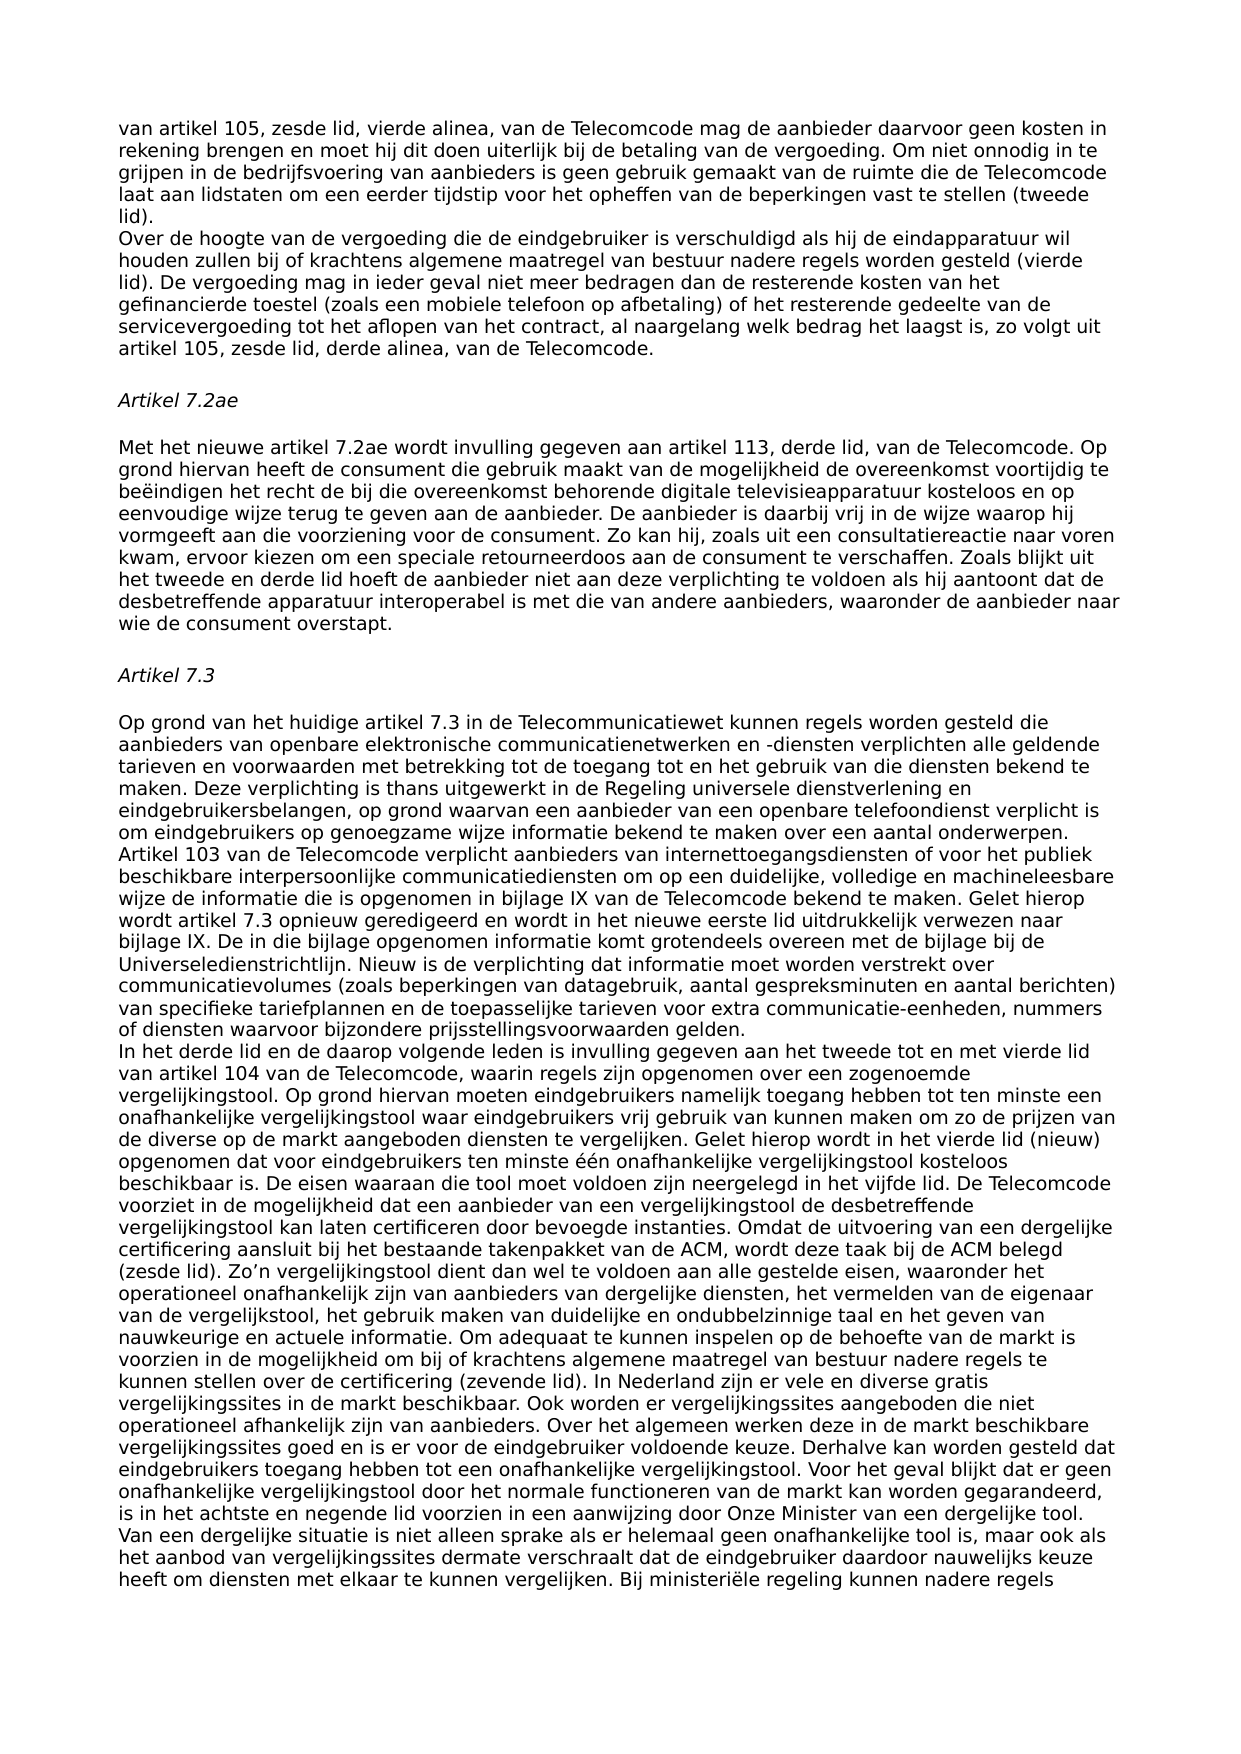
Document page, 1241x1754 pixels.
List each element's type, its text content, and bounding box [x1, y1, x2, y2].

text Over de hoogte van de vergoeding die de eindgebruiker is verschuldigd als hij de eindapparatuur wil houden zullen bij of krachtens algemene maatregel van bestuur nadere regels worden gesteld (vierde lid). De vergoeding mag in ieder geval niet meer bedragen dan de resterende kosten van het gefinancierde toestel (zoals een mobiele telefoon op afbetaling) of het resterende gedeelte van de servicevergoeding tot het aflopen van het contract, al naargelang welk bedrag het laagst is, zo volgt uit artikel 105, zesde lid, derde alinea, van de Telecomcode. [118, 228, 1122, 360]
text van artikel 105, zesde lid, vierde alinea, van de Telecomcode mag de aanbieder daarvoor geen kosten in rekening brengen en moet hij dit doen uiterlijk bij de betaling van de vergoeding. Om niet onnodig in te grijpen in de bedrijfsvoering van aanbieders is geen gebruik gemaakt van de ruimte die de Telecomcode laat aan lidstaten om een eerder tijdstip voor het opheffen van de beperkingen vast te stellen (tweede lid). [118, 118, 1122, 228]
text Op grond van het huidige artikel 7.3 in de Telecommunicatiewet kunnen regels worden gesteld die aanbieders van openbare elektronische communicatienetwerken en -diensten verplichten alle geldende tarieven en voorwaarden met betrekking tot de toegang tot en het gebruik van die diensten bekend te maken. Deze verplichting is thans uitgewerkt in de Regeling universele dienstverlening en eindgebruikersbelangen, op grond waarvan een aanbieder van een openbare telefoondienst verplicht is om eindgebruikers op genoegzame wijze informatie bekend te maken over een aantal onderwerpen. Artikel 103 van de Telecomcode verplicht aanbieders van internettoegangsdiensten of voor het publiek beschikbare interpersoonlijke communicatiediensten om op een duidelijke, volledige en machineleesbare wijze de informatie die is opgenomen in bijlage IX van de Telecomcode bekend te maken. Gelet hierop wordt artikel 7.3 opnieuw geredigeerd en wordt in het nieuwe eerste lid uitdrukkelijk verwezen naar bijlage IX. De in die bijlage opgenomen informatie komt grotendeels overeen met de bijlage bij de Universeledienstrichtlijn. Nieuw is de verplichting dat informatie moet worden verstrekt over communicatievolumes (zoals beperkingen van datagebruik, aantal gespreksminuten en aantal berichten) van specifieke tariefplannen en de toepasselijke tarieven voor extra communicatie-eenheden, nummers of diensten waarvoor bijzondere prijsstellingsvoorwaarden gelden. [118, 712, 1122, 1041]
text In het derde lid en de daarop volgende leden is invulling gegeven aan het tweede tot en met vierde lid van artikel 104 van de Telecomcode, waarin regels zijn opgenomen over een zogenoemde vergelijkingstool. Op grond hiervan moeten eindgebruikers namelijk toegang hebben tot ten minste een onafhankelijke vergelijkingstool waar eindgebruikers vrij gebruik van kunnen maken om zo de prijzen van de diverse op de markt aangeboden diensten te vergelijken. Gelet hierop wordt in het vierde lid (nieuw) opgenomen dat voor eindgebruikers ten minste één onafhankelijke vergelijkingstool kosteloos beschikbaar is. De eisen waaraan die tool moet voldoen zijn neergelegd in het vijfde lid. De Telecomcode voorziet in de mogelijkheid dat een aanbieder van een vergelijkingstool de desbetreffende vergelijkingstool kan laten certificeren door bevoegde instanties. Omdat de uitvoering van een dergelijke certificering aansluit bij het bestaande takenpakket van de ACM, wordt deze taak bij de ACM belegd (zesde lid). Zo’n vergelijkingstool dient dan wel te voldoen aan alle gestelde eisen, waaronder het operationeel onafhankelijk zijn van aanbieders van dergelijke diensten, het vermelden van de eigenaar van de vergelijkstool, het gebruik maken van duidelijke en ondubbelzinnige taal en het geven van nauwkeurige en actuele informatie. Om adequaat te kunnen inspelen op de behoefte van de markt is voorzien in de mogelijkheid om bij of krachtens algemene maatregel van bestuur nadere regels te kunnen stellen over de certificering (zevende lid). In Nederland zijn er vele en diverse gratis vergelijkingssites in de markt beschikbaar. Ook worden er vergelijkingssites aangeboden die niet operationeel afhankelijk zijn van aanbieders. Over het algemeen werken deze in de markt beschikbare vergelijkingssites goed en is er voor de eindgebruiker voldoende keuze. Derhalve kan worden gesteld dat eindgebruikers toegang hebben tot een onafhankelijke vergelijkingstool. Voor het geval blijkt dat er geen onafhankelijke vergelijkingstool door het normale functioneren van de markt kan worden gegarandeerd, is in het achtste en negende lid voorzien in een aanwijzing door Onze Minister van een dergelijke tool. Van een dergelijke situatie is niet alleen sprake als er helemaal geen onafhankelijke tool is, maar ook als het aanbod van vergelijkingssites dermate verschraalt dat de eindgebruiker daardoor nauwelijks keuze heeft om diensten met elkaar te kunnen vergelijken. Bij ministeriële regeling kunnen nadere regels [118, 1041, 1122, 1591]
subtitle Artikel 7.3 [118, 665, 1122, 687]
text Met het nieuwe artikel 7.2ae wordt invulling gegeven aan artikel 113, derde lid, van de Telecomcode. Op grond hiervan heeft de consument die gebruik maakt van de mogelijkheid de overeenkomst voortijdig te beëindigen het recht de bij die overeenkomst behorende digitale televisieapparatuur kosteloos en op eenvoudige wijze terug te geven aan de aanbieder. De aanbieder is daarbij vrij in de wijze waarop hij vormgeeft aan die voorziening voor de consument. Zo kan hij, zoals uit een consultatiereactie naar voren kwam, ervoor kiezen om een speciale retourneerdoos aan de consument te verschaffen. Zoals blijkt uit het tweede en derde lid hoeft de aanbieder niet aan deze verplichting te voldoen als hij aantoont dat de desbetreffende apparatuur interoperabel is met die van andere aanbieders, waaronder de aanbieder naar wie de consument overstapt. [118, 437, 1122, 635]
subtitle Artikel 7.2ae [118, 390, 1122, 412]
